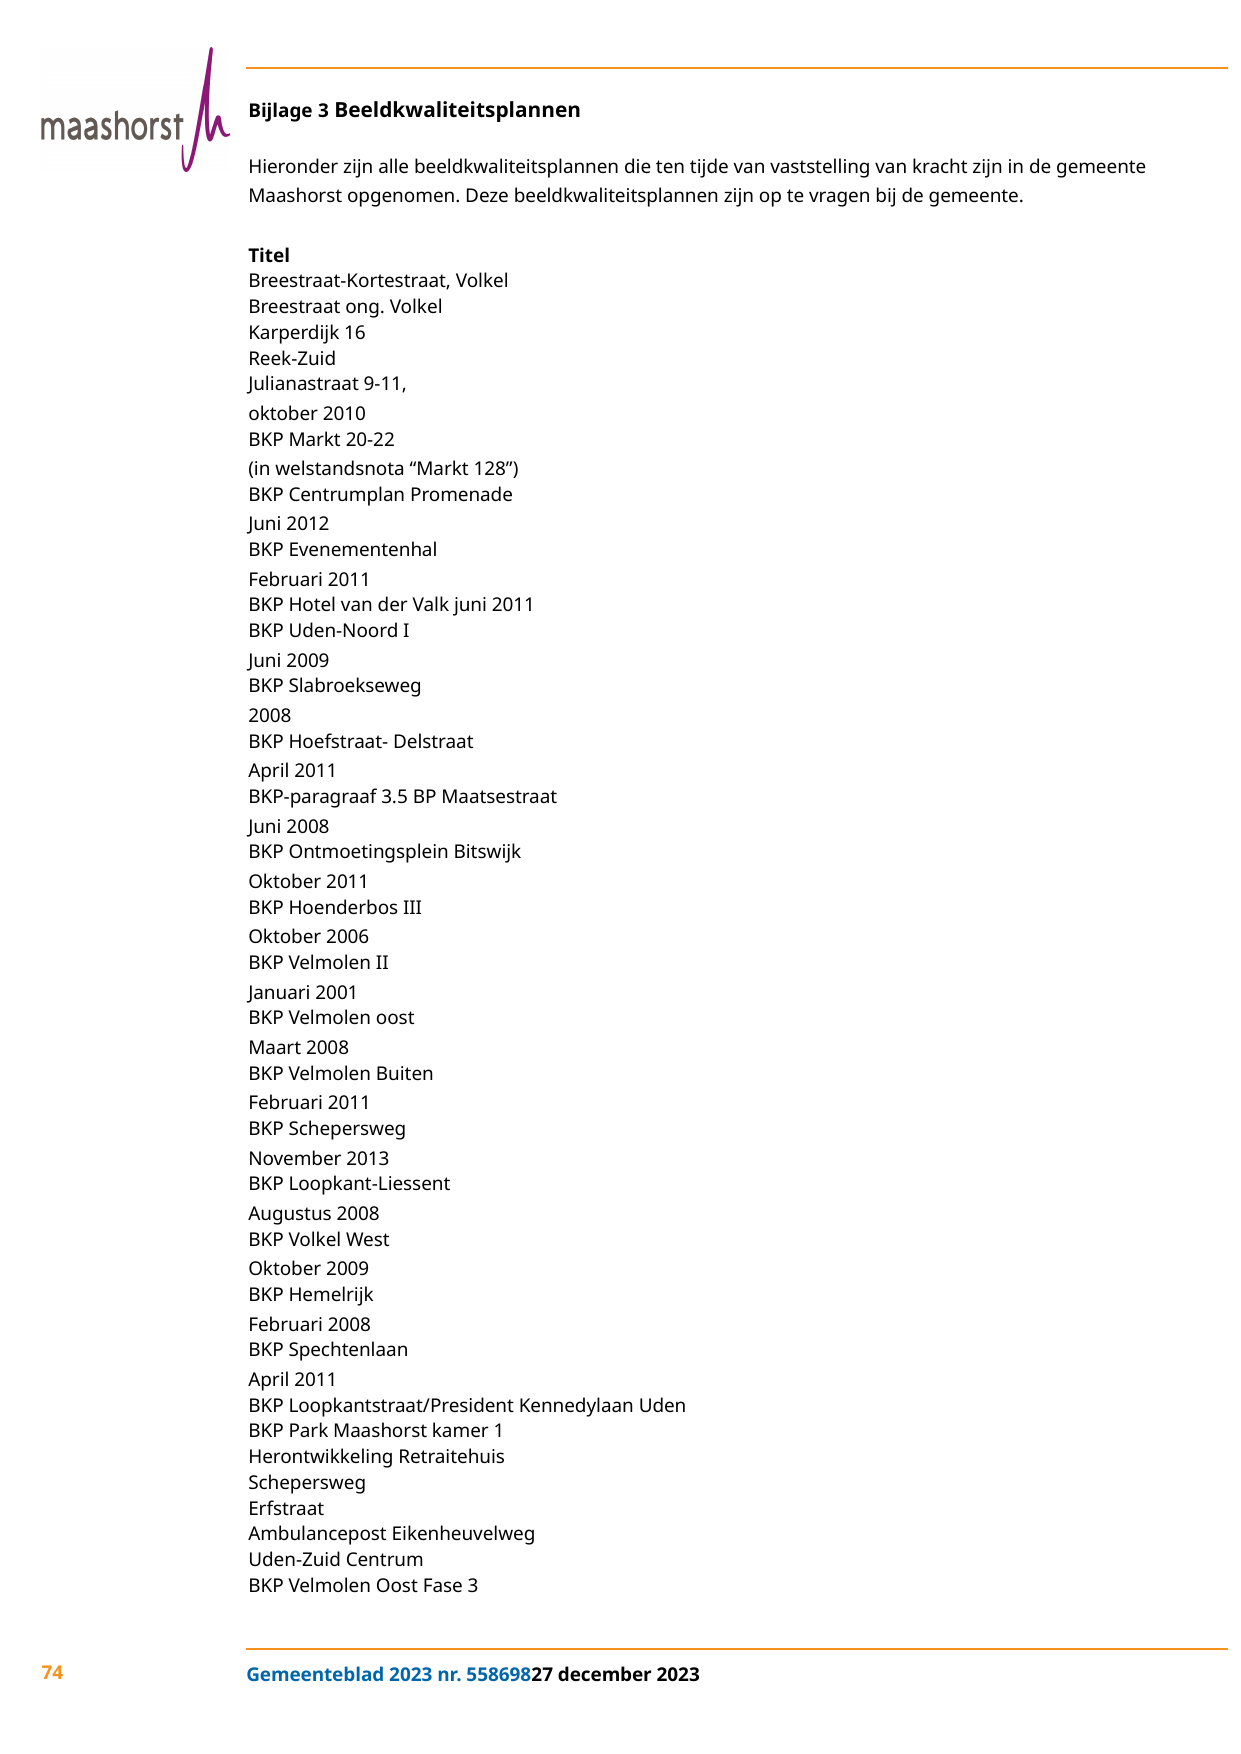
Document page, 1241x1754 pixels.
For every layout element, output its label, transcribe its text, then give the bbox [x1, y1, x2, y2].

table_cell BKP Volkel West Oktober 2009 [248, 1226, 1152, 1281]
table_cell Reek-Zuid [248, 345, 1152, 370]
table_cell BKP Velmolen Oost Fase 3 [248, 1572, 1152, 1598]
table_cell BKP Ontmoetingsplein Bitswijk Oktober 2011 [248, 839, 1152, 894]
table_cell BKP Uden-Noord I Juni 2009 [248, 618, 1152, 673]
table_cell Erfstraat [248, 1495, 1152, 1520]
table_cell BKP Hoenderbos III Oktober 2006 [248, 894, 1152, 949]
text Bijlage 3 Beeldkwaliteitsplannen [248, 95, 1152, 123]
table_cell BKP Velmolen oost Maart 2008 [248, 1005, 1152, 1060]
table_cell BKP Slabroekseweg 2008 [248, 673, 1152, 728]
table_cell BKP-paragraaf 3.5 BP Maatsestraat Juni 2008 [248, 783, 1152, 839]
table_cell Herontwikkeling Retraitehuis [248, 1443, 1152, 1469]
table_cell BKP Hemelrijk Februari 2008 [248, 1281, 1152, 1336]
table_cell Julianastraat 9-11, oktober 2010 [248, 370, 1152, 426]
table_cell Breestraat-Kortestraat, Volkel [248, 268, 1152, 293]
table_cell Ambulancepost Eikenheuvelweg [248, 1520, 1152, 1546]
table_cell BKP Velmolen Buiten Februari 2011 [248, 1060, 1152, 1115]
table_cell Breestraat ong. Volkel [248, 293, 1152, 319]
table_cell BKP Spechtenlaan April 2011 [248, 1336, 1152, 1392]
table_cell BKP Loopkantstraat/President Kennedylaan Uden [248, 1392, 1152, 1417]
picture [41, 47, 231, 172]
table_cell Uden-Zuid Centrum [248, 1546, 1152, 1572]
table_cell BKP Hoefstraat- Delstraat April 2011 [248, 728, 1152, 783]
table_cell BKP Park Maashorst kamer 1 [248, 1418, 1152, 1443]
text Hieronder zijn alle beeldkwaliteitsplannen die ten tijde van vaststelling van kracht zijn in de gemeente Maashorst opgenomen. Deze beeldkwaliteitsplannen zijn op te vragen bij de gemeente. [248, 153, 1152, 208]
table_cell BKP Markt 20-22 (in welstandsnota “Markt 128”) [248, 426, 1152, 481]
table_cell Karperdijk 16 [248, 319, 1152, 345]
table_cell BKP Evenementenhal Februari 2011 [248, 536, 1152, 592]
table_cell BKP Schepersweg November 2013 [248, 1115, 1152, 1171]
table_cell BKP Velmolen II Januari 2001 [248, 949, 1152, 1004]
table_cell BKP Hotel van der Valk juni 2011 [248, 592, 1152, 617]
table_header Titel [248, 242, 1152, 267]
table_cell Schepersweg [248, 1469, 1152, 1495]
table_cell BKP Loopkant-Liessent Augustus 2008 [248, 1171, 1152, 1226]
table_cell BKP Centrumplan Promenade Juni 2012 [248, 481, 1152, 536]
